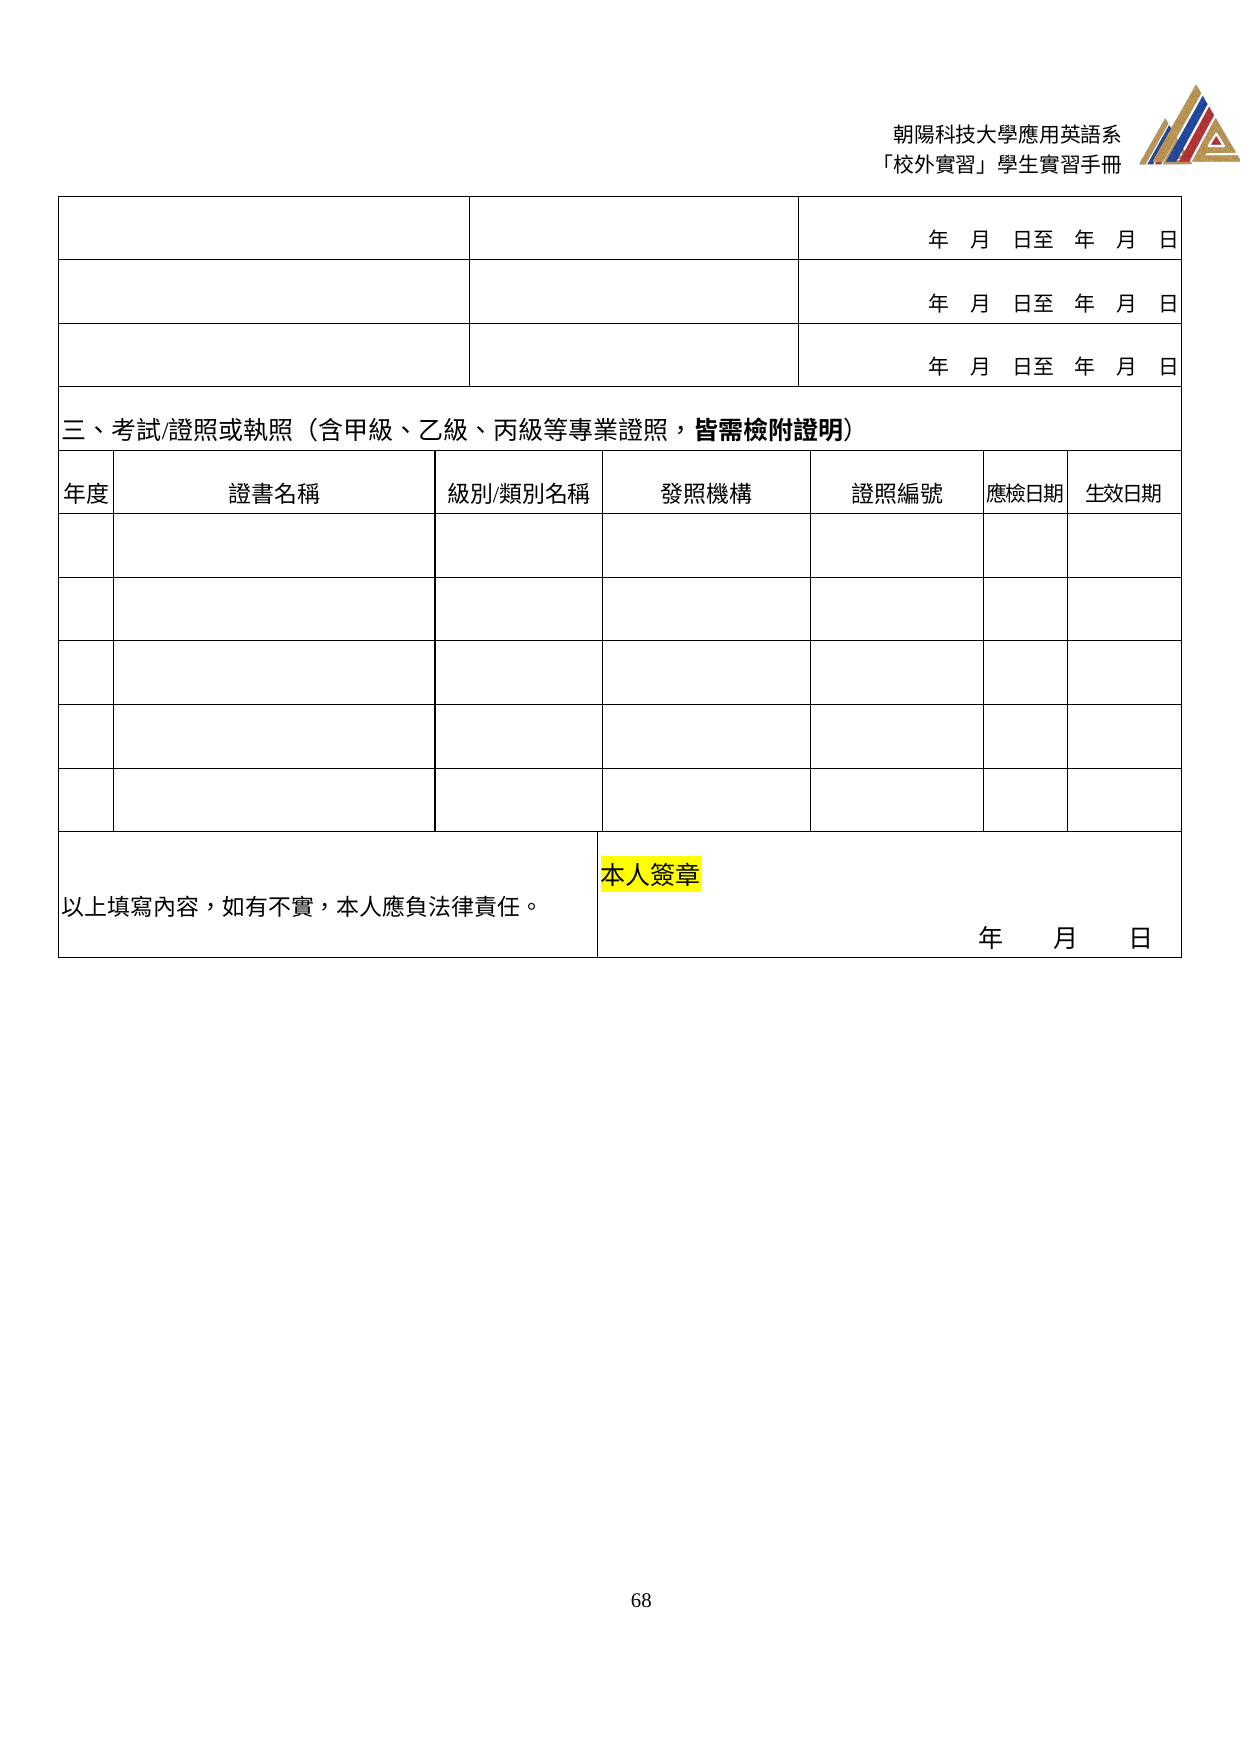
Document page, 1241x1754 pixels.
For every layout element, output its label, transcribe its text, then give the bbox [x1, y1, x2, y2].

table_cell [114, 769, 434, 831]
table_cell [603, 514, 810, 577]
table_cell 級別/類別名稱 [436, 451, 602, 513]
table_cell 年 月 日至 年 月 日 [799, 324, 1181, 386]
table_cell [436, 578, 602, 640]
table_cell [1068, 578, 1181, 640]
table_cell [114, 578, 434, 640]
table_cell [114, 514, 434, 577]
table_cell [811, 769, 983, 831]
table_cell [984, 641, 1067, 704]
table_cell 本人簽章 年 月 日 [598, 832, 1181, 957]
table_cell 生效日期 [1068, 451, 1181, 513]
table_cell [603, 578, 810, 640]
table_cell 證書名稱 [114, 451, 434, 513]
table_cell [984, 578, 1067, 640]
table_cell [436, 641, 602, 704]
table_cell 證照編號 [811, 451, 983, 513]
table_cell [59, 578, 113, 640]
table_cell [603, 641, 810, 704]
table_cell [436, 705, 602, 767]
table_cell 發照機構 [603, 451, 810, 513]
table_cell [1068, 641, 1181, 704]
table_cell [59, 769, 113, 831]
table_cell [603, 705, 810, 767]
table_cell 以上填寫內容，如有不實，本人應負法律責任。 [59, 832, 597, 957]
table_cell [470, 260, 798, 323]
table_cell [59, 197, 469, 259]
table_cell [984, 514, 1067, 577]
table_cell [470, 324, 798, 386]
table_cell [811, 578, 983, 640]
table_cell [436, 514, 602, 577]
table_cell 年 月 日至 年 月 日 [799, 197, 1181, 259]
table_cell [984, 769, 1067, 831]
table_cell [470, 197, 798, 259]
table_cell [59, 324, 469, 386]
table_cell [59, 514, 113, 577]
table_cell [984, 705, 1067, 767]
table_cell [436, 769, 602, 831]
table_cell 應檢日期 [984, 451, 1067, 513]
table_cell 三、考試/證照或執照（含甲級、乙級、丙級等專業證照，皆需檢附證明） [59, 387, 1181, 450]
table_cell [811, 641, 983, 704]
table_cell [811, 514, 983, 577]
table_cell [1068, 769, 1181, 831]
table_cell [114, 705, 434, 767]
table_cell 年 月 日至 年 月 日 [799, 260, 1181, 323]
table_cell [59, 705, 113, 767]
table_cell [1068, 705, 1181, 767]
table_cell [603, 769, 810, 831]
table_cell 年度 [59, 451, 113, 513]
table_cell [59, 260, 469, 323]
table_cell [811, 705, 983, 767]
table_cell [59, 641, 113, 704]
table_cell [1068, 514, 1181, 577]
table_cell [114, 641, 434, 704]
